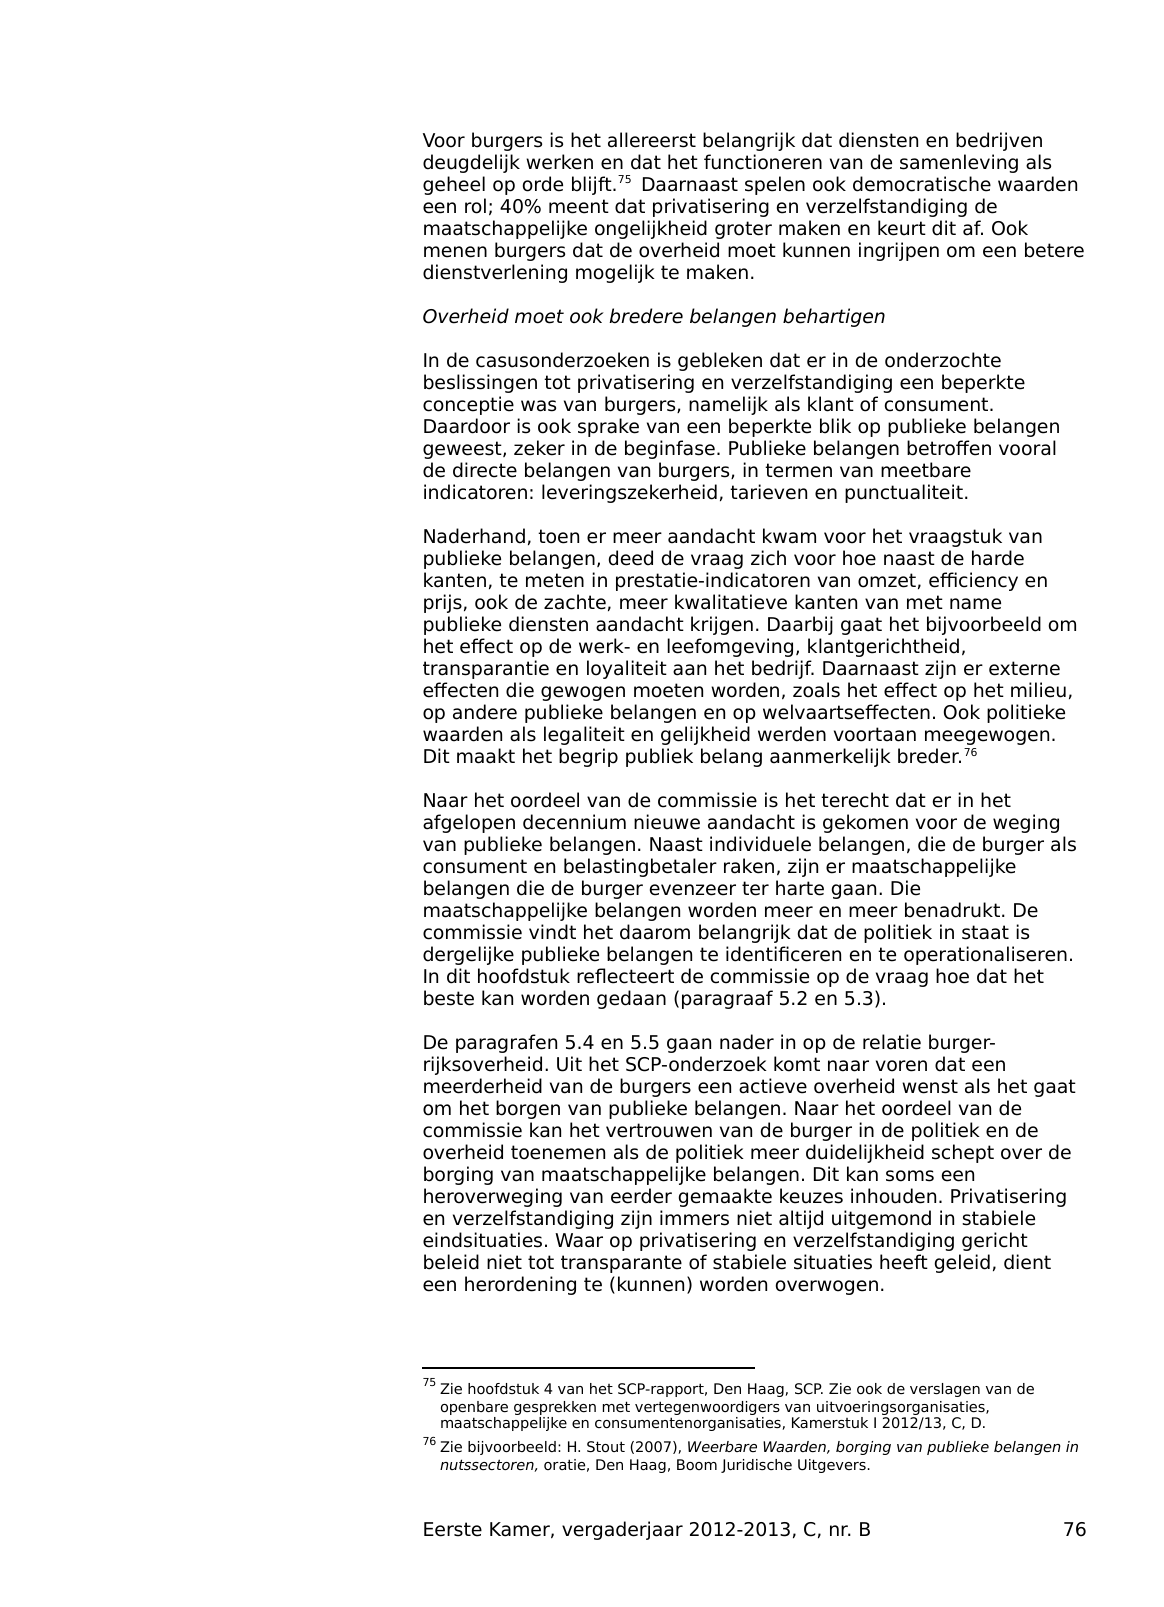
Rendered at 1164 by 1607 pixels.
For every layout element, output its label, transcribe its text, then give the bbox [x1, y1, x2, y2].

text In de casusonderzoeken is gebleken dat er in de onderzochte beslissingen tot privatisering en verzelfstandiging een beperkte conceptie was van burgers, namelijk als klant of consument. Daardoor is ook sprake van een beperkte blik op publieke belangen geweest, zeker in de beginfase. Publieke belangen betroffen vooral de directe belangen van burgers, in termen van meetbare indicatoren: leveringszekerheid, tarieven en punctualiteit. [422, 350, 1087, 504]
text De paragrafen 5.4 en 5.5 gaan nader in op de relatie burger-rijksoverheid. Uit het SCP-onderzoek komt naar voren dat een meerderheid van de burgers een actieve overheid wenst als het gaat om het borgen van publieke belangen. Naar het oordeel van de commissie kan het vertrouwen van de burger in de politiek en de overheid toenemen als de politiek meer duidelijkheid schept over de borging van maatschappelijke belangen. Dit kan soms een heroverweging van eerder gemaakte keuzes inhouden. Privatisering en verzelfstandiging zijn immers niet altijd uitgemond in stabiele eindsituaties. Waar op privatisering en verzelfstandiging gericht beleid niet tot transparante of stabiele situaties heeft geleid, dient een herordening te (kunnen) worden overwogen. [422, 1032, 1087, 1296]
subtitle Overheid moet ook bredere belangen behartigen [422, 306, 1087, 328]
text Voor burgers is het allereerst belangrijk dat diensten en bedrijven deugdelijk werken en dat het functioneren van de samenleving als geheel op orde blijft. Daarnaast spelen ook democratische waarden een rol; 40% meent dat privatisering en verzelfstandiging de maatschappelijke ongelijkheid groter maken en keurt dit af. Ook menen burgers dat de overheid moet kunnen ingrijpen om een betere dienstverlening mogelijk te maken. [422, 130, 1087, 284]
text Zie hoofdstuk 4 van het SCP-rapport, Den Haag, SCP. Zie ook de verslagen van de openbare gesprekken met vertegenwoordigers van uitvoeringsorganisaties, maatschappelijke en consumentenorganisaties, Kamerstuk I 2012/13, C, D. [422, 1377, 1087, 1432]
text Naderhand, toen er meer aandacht kwam voor het vraagstuk van publieke belangen, deed de vraag zich voor hoe naast de harde kanten, te meten in prestatie-indicatoren van omzet, efficiency en prijs, ook de zachte, meer kwalitatieve kanten van met name publieke diensten aandacht krijgen. Daarbij gaat het bijvoorbeeld om het effect op de werk- en leefomgeving, klantgerichtheid, transparantie en loyaliteit aan het bedrijf. Daarnaast zijn er externe effecten die gewogen moeten worden, zoals het effect op het milieu, op andere publieke belangen en op welvaartseffecten. Ook politieke waarden als legaliteit en gelijkheid werden voortaan meegewogen. Dit maakt het begrip publiek belang aanmerkelijk breder. [422, 526, 1087, 768]
text Zie bijvoorbeeld: H. Stout (2007), Weerbare Waarden, borging van publieke belangen in nutssectoren, oratie, Den Haag, Boom Juridische Uitgevers. [422, 1435, 1087, 1474]
text Naar het oordeel van de commissie is het terecht dat er in het afgelopen decennium nieuwe aandacht is gekomen voor de weging van publieke belangen. Naast individuele belangen, die de burger als consument en belastingbetaler raken, zijn er maatschappelijke belangen die de burger evenzeer ter harte gaan. Die maatschappelijke belangen worden meer en meer benadrukt. De commissie vindt het daarom belangrijk dat de politiek in staat is dergelijke publieke belangen te identificeren en te operationaliseren. In dit hoofdstuk reflecteert de commissie op de vraag hoe dat het beste kan worden gedaan (paragraaf 5.2 en 5.3). [422, 790, 1087, 1010]
